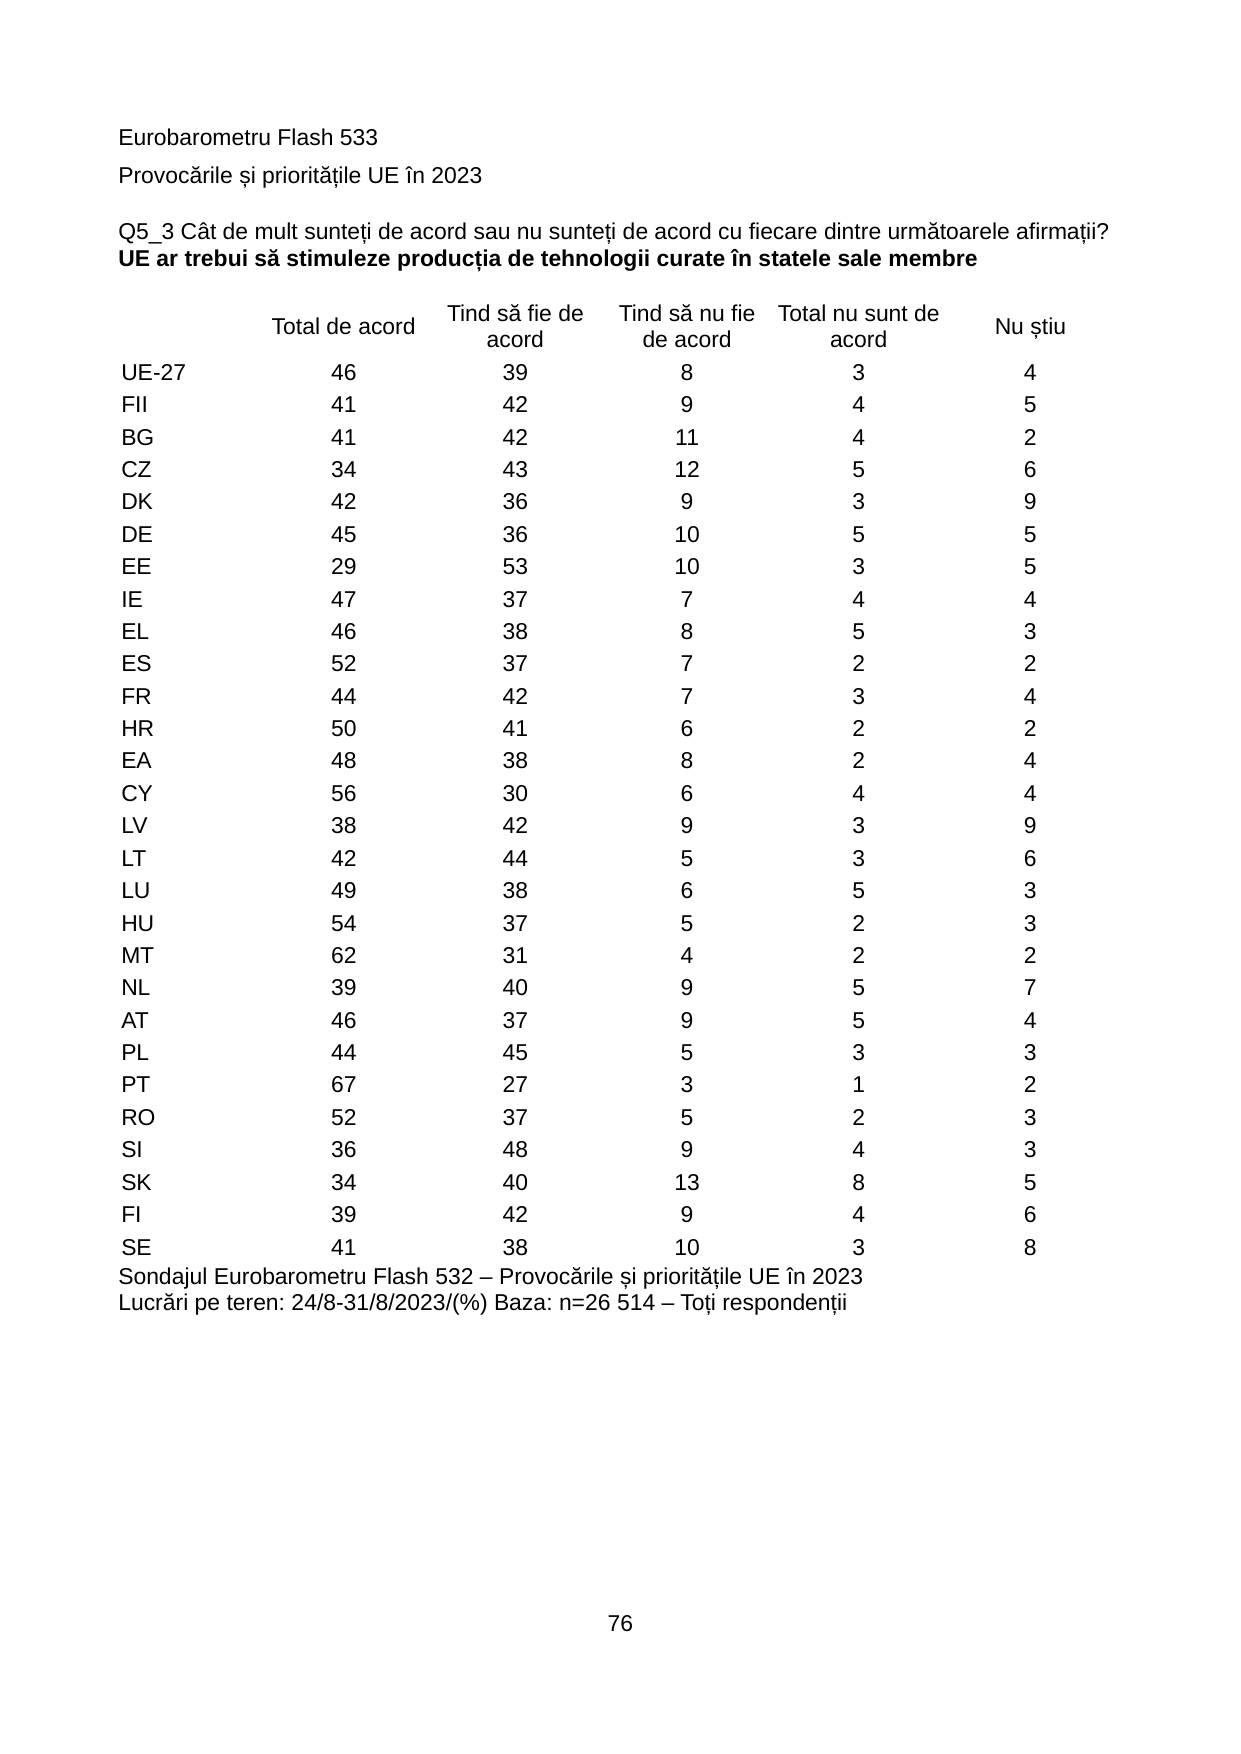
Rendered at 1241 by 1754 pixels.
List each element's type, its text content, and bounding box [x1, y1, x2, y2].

table_cell 4 [944, 745, 1116, 777]
table_cell 37 [429, 1101, 601, 1133]
table_cell 6 [944, 1198, 1116, 1230]
table_cell FI [118, 1198, 258, 1230]
table_cell 42 [429, 1198, 601, 1230]
table_cell 5 [773, 518, 944, 550]
table_cell 3 [773, 809, 944, 842]
table_cell 45 [429, 1036, 601, 1068]
table_cell 1 [773, 1069, 944, 1101]
table_cell HR [118, 712, 258, 744]
table_cell 9 [601, 809, 773, 842]
table_cell 48 [258, 745, 429, 777]
table_cell 7 [601, 647, 773, 680]
table_cell 7 [601, 583, 773, 615]
table_cell 3 [601, 1069, 773, 1101]
table_cell 49 [258, 874, 429, 906]
table_header Tind să fie de acord [429, 297, 601, 356]
table_cell SK [118, 1166, 258, 1198]
table_cell 10 [601, 1230, 773, 1263]
table_cell 9 [601, 1198, 773, 1230]
table_cell 47 [258, 583, 429, 615]
table_header Nu știu [944, 297, 1116, 356]
table_cell AT [118, 1004, 258, 1036]
table_cell 13 [601, 1166, 773, 1198]
table_cell 2 [944, 647, 1116, 680]
table_cell 6 [601, 777, 773, 809]
table_cell 44 [258, 1036, 429, 1068]
table_cell NL [118, 971, 258, 1004]
table_cell 48 [429, 1133, 601, 1166]
table_cell 41 [258, 421, 429, 453]
table_cell 9 [601, 388, 773, 421]
table_cell 3 [773, 1230, 944, 1263]
table_cell LT [118, 842, 258, 874]
table_cell IE [118, 583, 258, 615]
table_cell FR [118, 680, 258, 712]
table_cell 5 [944, 388, 1116, 421]
table_cell 5 [944, 518, 1116, 550]
table_cell 4 [944, 777, 1116, 809]
table_cell 34 [258, 453, 429, 485]
table_cell 37 [429, 647, 601, 680]
table_header Total nu sunt de acord [773, 297, 944, 356]
table_cell 4 [773, 388, 944, 421]
table_cell 36 [429, 518, 601, 550]
table_cell 4 [601, 939, 773, 971]
table_cell 42 [429, 809, 601, 842]
table_cell SI [118, 1133, 258, 1166]
table_cell 5 [773, 1004, 944, 1036]
table_cell BG [118, 421, 258, 453]
table_cell EA [118, 745, 258, 777]
table_cell 3 [944, 874, 1116, 906]
table_header [118, 297, 258, 356]
table_cell 3 [944, 906, 1116, 939]
table_cell 3 [773, 550, 944, 582]
table_cell 5 [601, 1036, 773, 1068]
table_cell 9 [944, 809, 1116, 842]
table_cell 56 [258, 777, 429, 809]
text UE ar trebui să stimuleze producția de tehnologii curate în statele sale membre [118, 244, 1122, 271]
table_cell 8 [601, 356, 773, 388]
table_cell SE [118, 1230, 258, 1263]
table_cell 38 [429, 874, 601, 906]
table_cell 52 [258, 1101, 429, 1133]
table_cell 3 [944, 1036, 1116, 1068]
table_cell 34 [258, 1166, 429, 1198]
table_cell 30 [429, 777, 601, 809]
table_cell 3 [773, 1036, 944, 1068]
table_cell 38 [429, 1230, 601, 1263]
table_cell 39 [258, 1198, 429, 1230]
table_cell 5 [773, 615, 944, 647]
table_cell 41 [258, 388, 429, 421]
table_cell 43 [429, 453, 601, 485]
table_cell 5 [773, 453, 944, 485]
table_cell 44 [429, 842, 601, 874]
table_cell 41 [429, 712, 601, 744]
table_cell 42 [429, 388, 601, 421]
table_cell LV [118, 809, 258, 842]
table_cell 41 [258, 1230, 429, 1263]
table_cell 29 [258, 550, 429, 582]
table_cell 9 [601, 485, 773, 518]
table_cell 3 [773, 485, 944, 518]
table_cell 27 [429, 1069, 601, 1101]
table_cell 42 [429, 421, 601, 453]
table_cell 38 [429, 745, 601, 777]
table_cell EE [118, 550, 258, 582]
table_cell 2 [944, 939, 1116, 971]
table_cell 46 [258, 1004, 429, 1036]
text Lucrări pe teren: 24/8-31/8/2023/(%) Baza: n=26 514 – Toți respondenții [118, 1289, 1122, 1316]
table_cell 36 [429, 485, 601, 518]
table_cell 5 [601, 906, 773, 939]
table_cell 37 [429, 1004, 601, 1036]
table_cell 8 [773, 1166, 944, 1198]
table_cell 9 [944, 485, 1116, 518]
table_cell 42 [429, 680, 601, 712]
table_cell 44 [258, 680, 429, 712]
table_cell 54 [258, 906, 429, 939]
table_cell 4 [944, 356, 1116, 388]
table_cell 2 [773, 1101, 944, 1133]
table_cell 7 [944, 971, 1116, 1004]
table_cell 3 [944, 615, 1116, 647]
table_cell DK [118, 485, 258, 518]
table_cell 42 [258, 842, 429, 874]
table_cell 2 [773, 906, 944, 939]
table_cell 67 [258, 1069, 429, 1101]
table_cell 10 [601, 550, 773, 582]
table_cell 3 [944, 1133, 1116, 1166]
table_cell 12 [601, 453, 773, 485]
table_header Tind să nu fie de acord [601, 297, 773, 356]
table_cell 5 [773, 971, 944, 1004]
table_cell 4 [944, 583, 1116, 615]
table_cell 62 [258, 939, 429, 971]
table_cell 6 [601, 712, 773, 744]
table_cell 7 [601, 680, 773, 712]
table_cell 8 [944, 1230, 1116, 1263]
table_cell 10 [601, 518, 773, 550]
table_cell 46 [258, 356, 429, 388]
table_cell EL [118, 615, 258, 647]
table_cell CZ [118, 453, 258, 485]
table_cell 4 [773, 583, 944, 615]
table_cell 2 [944, 712, 1116, 744]
table_cell 6 [944, 453, 1116, 485]
table_cell 5 [601, 1101, 773, 1133]
table_cell 46 [258, 615, 429, 647]
table_cell 9 [601, 1133, 773, 1166]
table_cell 42 [258, 485, 429, 518]
table_cell 45 [258, 518, 429, 550]
table_cell 40 [429, 1166, 601, 1198]
table_cell UE-27 [118, 356, 258, 388]
table_cell RO [118, 1101, 258, 1133]
table_cell 36 [258, 1133, 429, 1166]
table_cell 37 [429, 906, 601, 939]
table_cell 39 [429, 356, 601, 388]
table_cell 5 [944, 1166, 1116, 1198]
table_cell 3 [773, 842, 944, 874]
table_cell 5 [944, 550, 1116, 582]
table_cell FII [118, 388, 258, 421]
table_cell 9 [601, 971, 773, 1004]
table_cell 9 [601, 1004, 773, 1036]
table_cell PT [118, 1069, 258, 1101]
table_cell 4 [773, 1133, 944, 1166]
table_cell MT [118, 939, 258, 971]
table_cell 2 [773, 712, 944, 744]
table_cell 50 [258, 712, 429, 744]
table_cell 39 [258, 971, 429, 1004]
table_cell 4 [944, 680, 1116, 712]
table_cell 3 [773, 680, 944, 712]
table_cell 53 [429, 550, 601, 582]
table_cell 31 [429, 939, 601, 971]
table_cell 4 [773, 777, 944, 809]
table_cell 8 [601, 615, 773, 647]
table_cell HU [118, 906, 258, 939]
table_cell 38 [258, 809, 429, 842]
table_cell 6 [601, 874, 773, 906]
table_cell 11 [601, 421, 773, 453]
table_cell CY [118, 777, 258, 809]
table_cell 52 [258, 647, 429, 680]
table_cell 2 [944, 421, 1116, 453]
table_cell PL [118, 1036, 258, 1068]
table_cell 2 [773, 745, 944, 777]
table_cell 37 [429, 583, 601, 615]
text Sondajul Eurobarometru Flash 532 – Provocările și prioritățile UE în 2023 [118, 1263, 1122, 1289]
table_cell 5 [773, 874, 944, 906]
table_cell DE [118, 518, 258, 550]
table_cell 4 [773, 421, 944, 453]
table_cell ES [118, 647, 258, 680]
table_cell 4 [773, 1198, 944, 1230]
table_cell 2 [773, 939, 944, 971]
table_cell 2 [773, 647, 944, 680]
table_cell 4 [944, 1004, 1116, 1036]
table_cell 40 [429, 971, 601, 1004]
table_cell 6 [944, 842, 1116, 874]
table_cell 8 [601, 745, 773, 777]
table_cell 3 [944, 1101, 1116, 1133]
table_cell LU [118, 874, 258, 906]
table_cell 2 [944, 1069, 1116, 1101]
text Q5_3 Cât de mult sunteți de acord sau nu sunteți de acord cu fiecare dintre următoarele afirmații? [118, 218, 1122, 244]
table_header Total de acord [258, 297, 429, 356]
table_cell 38 [429, 615, 601, 647]
table_cell 3 [773, 356, 944, 388]
table_cell 5 [601, 842, 773, 874]
